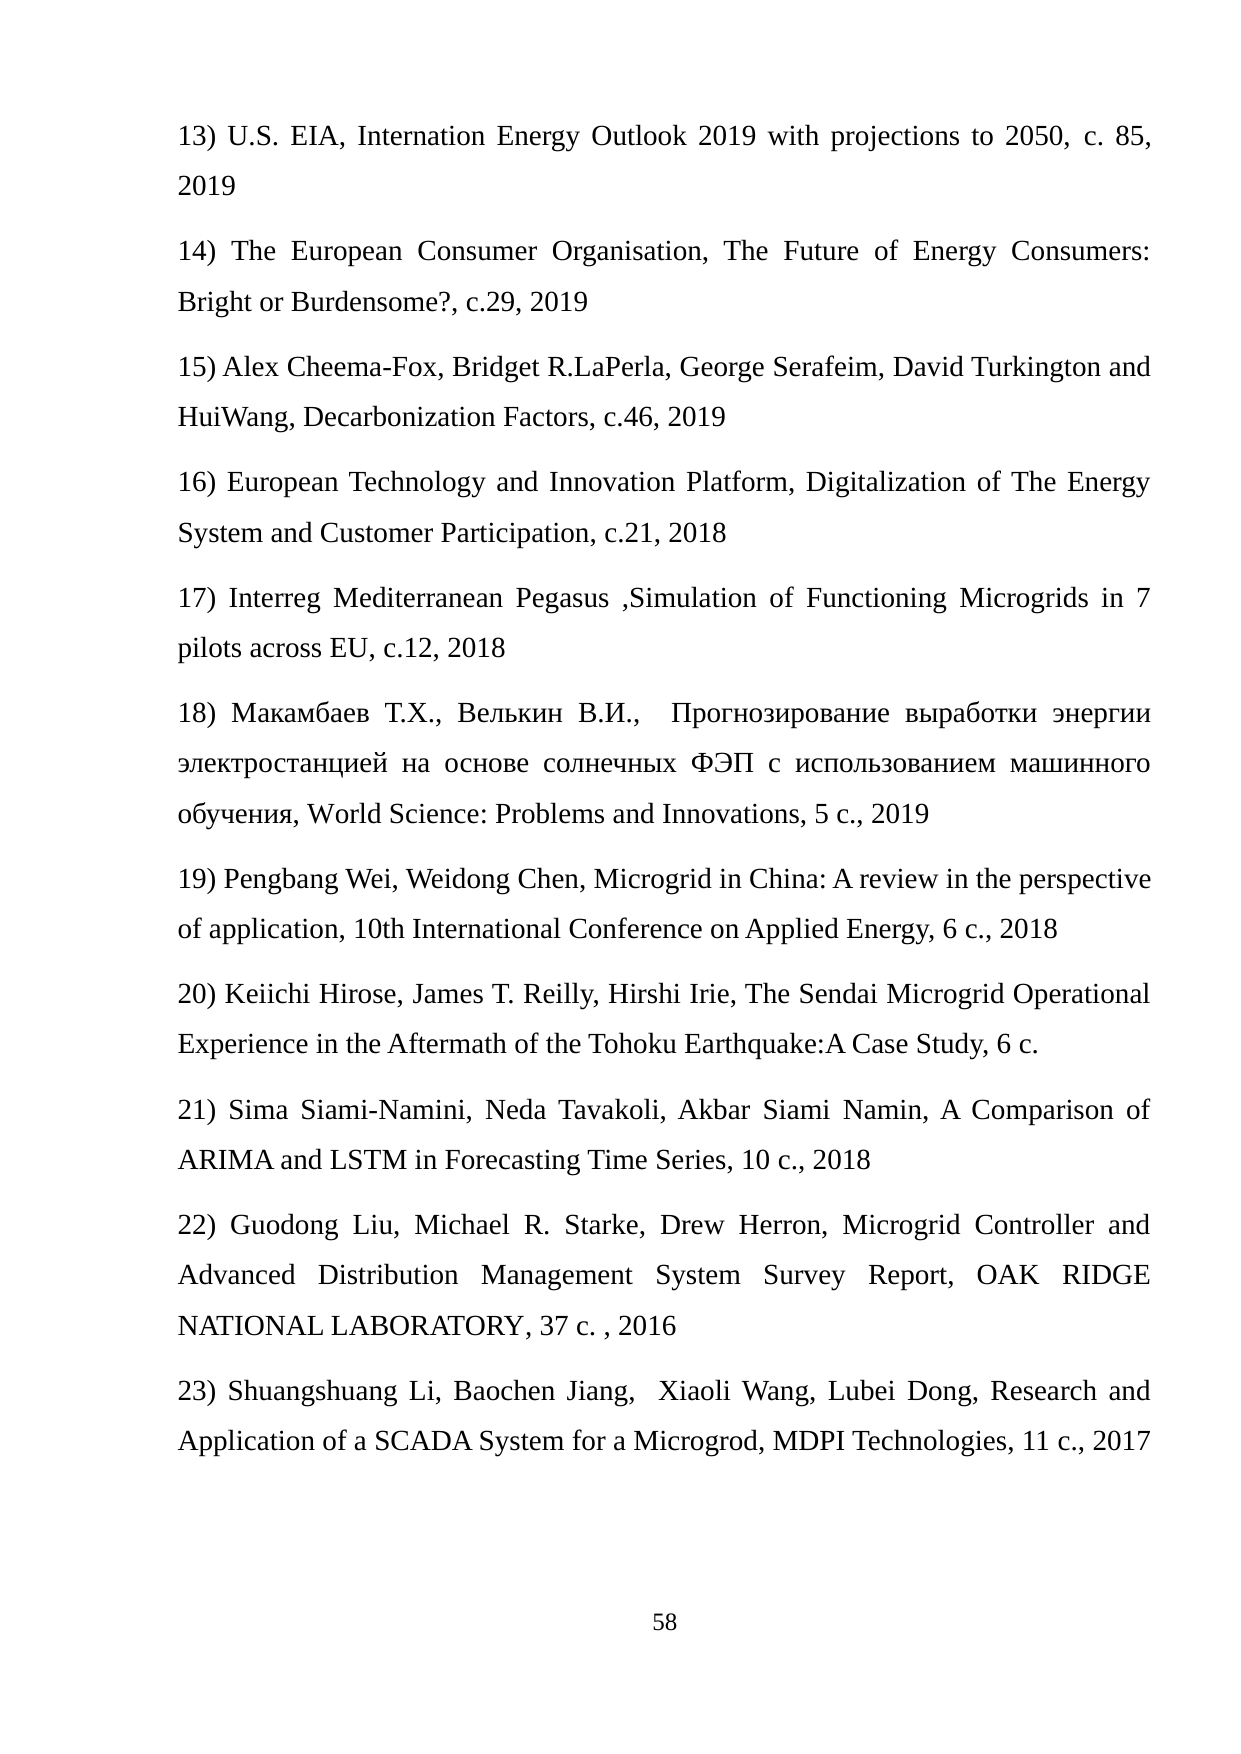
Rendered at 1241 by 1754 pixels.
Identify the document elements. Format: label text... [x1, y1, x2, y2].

text 20) Keiichi Hirose, James T. Reilly, Hirshi Irie, The Sendai Microgrid Operational Experience in the Aftermath of the Tohoku Earthquake:A Case Study, 6 с. [177, 976, 1152, 1060]
text 16) European Technology and Innovation Platform, Digitalization of The Energy System and Customer Participation, с.21, 2018 [177, 464, 1152, 548]
text 15) Alex Cheema-Fox, Bridget R.LaPerla, George Serafeim, David Turkington and HuiWang, Decarbonization Factors, с.46, 2019 [177, 349, 1152, 433]
text 21) Sima Siami-Namini, Neda Tavakoli, Akbar Siami Namin, A Comparison of ARIMA and LSTM in Forecasting Time Series, 10 с., 2018 [177, 1092, 1152, 1176]
text 18) Макамбаев Т.Х., Велькин В.И., Прогнозирование выработки энергии электростанцией на основе солнечных ФЭП с использованием машинного обучения, World Science: Problems and Innovations, 5 с., 2019 [177, 695, 1152, 829]
text 17) Interreg Mediterranean Pegasus ,Simulation of Functioning Microgrids in 7 pilots across EU, с.12, 2018 [177, 580, 1152, 664]
text 14) The European Consumer Organisation, The Future of Energy Consumers: Bright or Burdensome?, с.29, 2019 [177, 233, 1152, 317]
text 19) Pengbang Wei, Weidong Chen, Microgrid in China: A review in the perspective of application, 10th International Conference on Applied Energy, 6 с., 2018 [177, 861, 1152, 945]
text 22) Guodong Liu, Michael R. Starke, Drew Herron, Microgrid Controller and Advanced Distribution Management System Survey Report, OAK RIDGE NATIONAL LABORATORY, 37 с. , 2016 [177, 1207, 1152, 1341]
text 13) U.S. EIA, Internation Energy Outlook 2019 with projections to 2050, с. 85, 2019 [177, 118, 1152, 202]
text 23) Shuangshuang Li, Baochen Jiang, Xiaoli Wang, Lubei Dong, Research and Application of a SCADA System for a Microgrod, MDPI Technologies, 11 с., 2017 [177, 1373, 1152, 1457]
